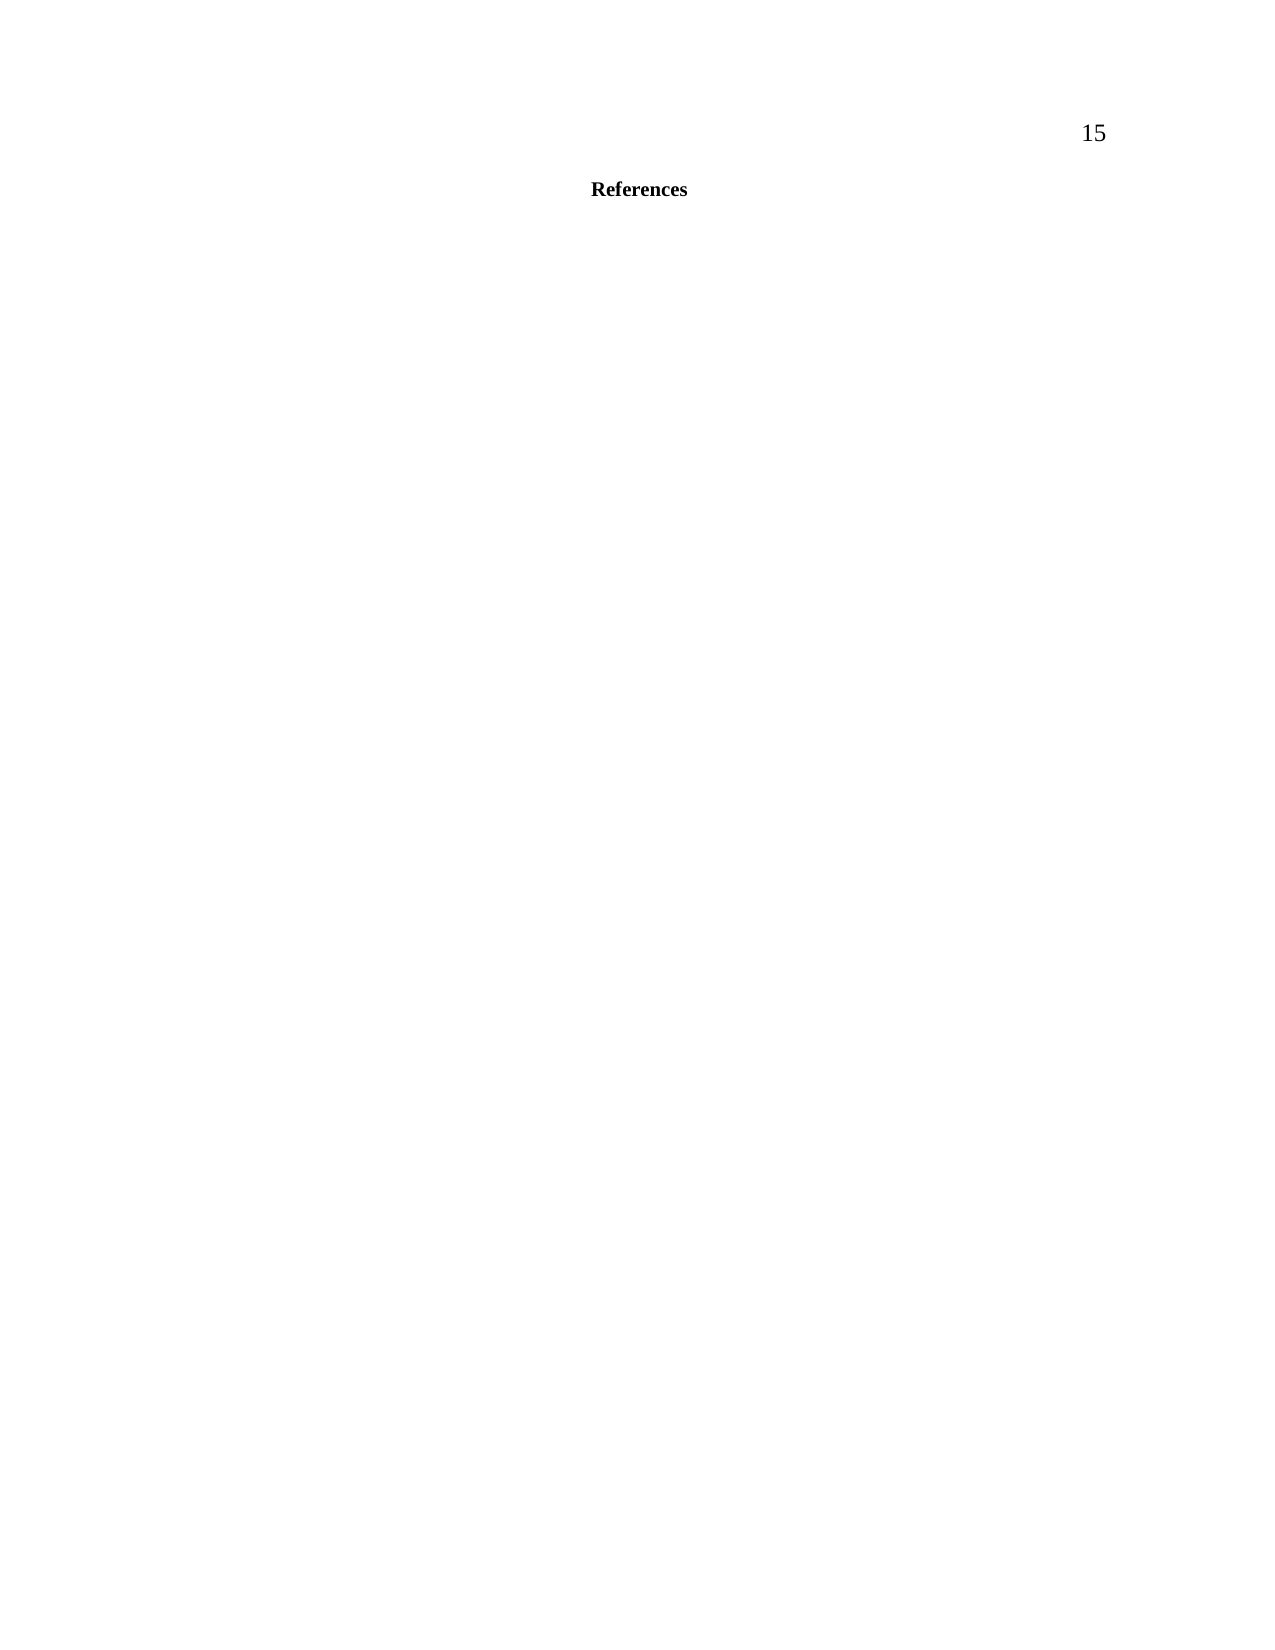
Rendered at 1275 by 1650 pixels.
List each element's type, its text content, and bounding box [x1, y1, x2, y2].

text References [121, 177, 1158, 201]
